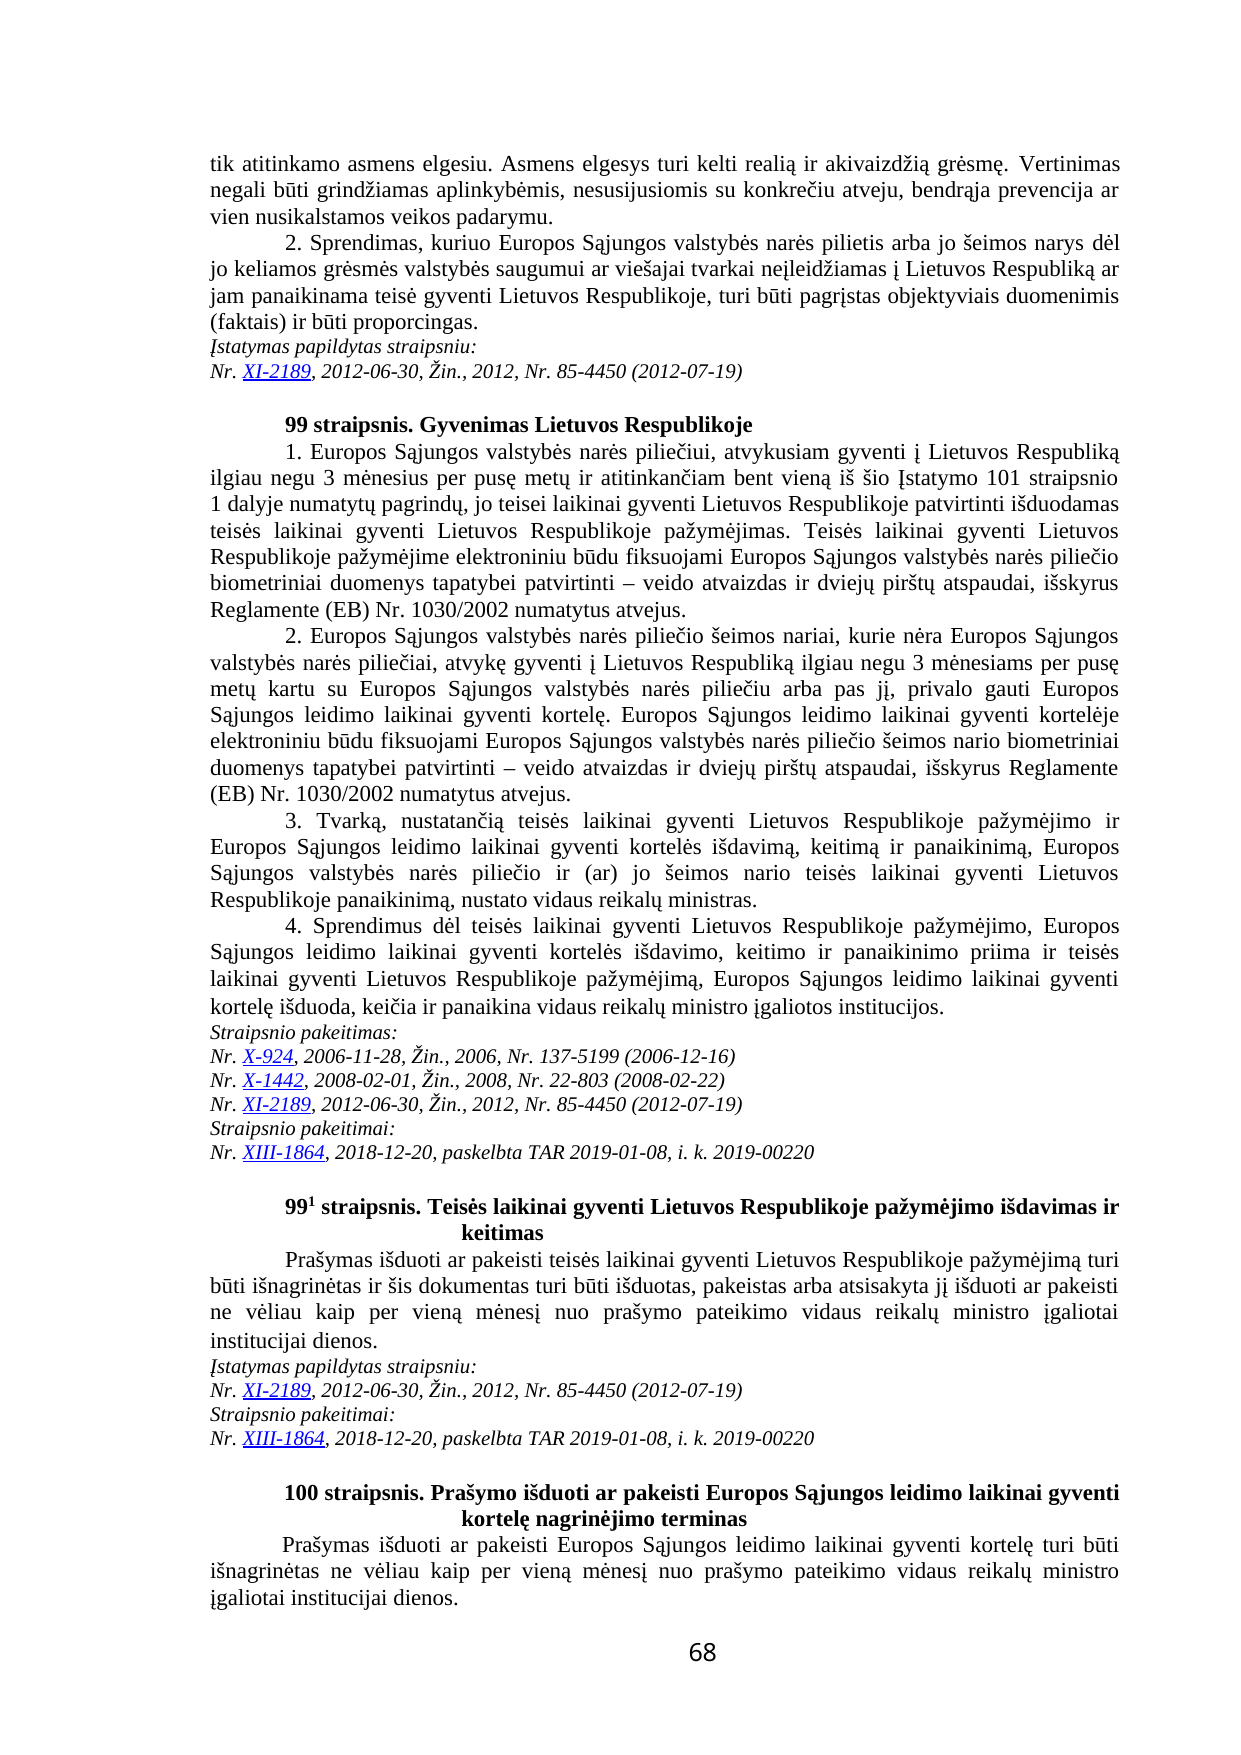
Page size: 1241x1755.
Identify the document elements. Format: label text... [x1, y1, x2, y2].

text Prašymas išduoti ar pakeisti Europos Sąjungos leidimo laikinai gyventi kortelę turi būti išnagrinėtas ne vėliau kaip per vieną mėnesį nuo prašymo pateikimo vidaus reikalų ministro įgaliotai institucijai dienos. [210, 1531, 1120, 1610]
text Nr. XI-2189, 2012-06-30, Žin., 2012, Nr. 85-4450 (2012-07-19) [210, 1092, 1120, 1116]
text Straipsnio pakeitimas: [210, 1020, 1120, 1044]
text 2. Sprendimas, kuriuo Europos Sąjungos valstybės narės pilietis arba jo šeimos narys dėl jo keliamos grėsmės valstybės saugumui ar viešajai tvarkai neįleidžiamas į Lietuvos Respubliką ar jam panaikinama teisė gyventi Lietuvos Respublikoje, turi būti pagrįstas objektyviais duomenimis (faktais) ir būti proporcingas. [210, 229, 1120, 334]
text Straipsnio pakeitimai: [210, 1402, 1120, 1426]
text Nr. XIII-1864, 2018-12-20, paskelbta TAR 2019-01-08, i. k. 2019-00220 [210, 1140, 1120, 1164]
text 99 straipsnis. Gyvenimas Lietuvos Respublikoje [210, 411, 1120, 438]
text tik atitinkamo asmens elgesiu. Asmens elgesys turi kelti realią ir akivaizdžią grėsmę. Vertinimas negali būti grindžiamas aplinkybėmis, nesusijusiomis su konkrečiu atveju, bendrąja prevencija ar vien nusikalstamos veikos padarymu. [210, 150, 1120, 229]
text Nr. XI-2189, 2012-06-30, Žin., 2012, Nr. 85-4450 (2012-07-19) [210, 358, 1120, 383]
text Nr. X-1442, 2008-02-01, Žin., 2008, Nr. 22-803 (2008-02-22) [210, 1068, 1120, 1092]
text 1. Europos Sąjungos valstybės narės piliečiui, atvykusiam gyventi į Lietuvos Respubliką ilgiau negu 3 mėnesius per pusę metų ir atitinkančiam bent vieną iš šio Įstatymo 101 straipsnio 1 dalyje numatytų pagrindų, jo teisei laikinai gyventi Lietuvos Respublikoje patvirtinti išduodamas teisės laikinai gyventi Lietuvos Respublikoje pažymėjimas. Teisės laikinai gyventi Lietuvos Respublikoje pažymėjime elektroniniu būdu fiksuojami Europos Sąjungos valstybės narės piliečio biometriniai duomenys tapatybei patvirtinti – veido atvaizdas ir dviejų pirštų atspaudai, išskyrus Reglamente (EB) Nr. 1030/2002 numatytus atvejus. [210, 438, 1120, 622]
text Įstatymas papildytas straipsniu: [210, 1353, 1120, 1378]
text Nr. X-924, 2006-11-28, Žin., 2006, Nr. 137-5199 (2006-12-16) [210, 1044, 1120, 1068]
text Straipsnio pakeitimai: [210, 1116, 1120, 1140]
text Nr. XI-2189, 2012-06-30, Žin., 2012, Nr. 85-4450 (2012-07-19) [210, 1378, 1120, 1402]
text 4. Sprendimus dėl teisės laikinai gyventi Lietuvos Respublikoje pažymėjimo, Europos Sąjungos leidimo laikinai gyventi kortelės išdavimo, keitimo ir panaikinimo priima ir teisės laikinai gyventi Lietuvos Respublikoje pažymėjimą, Europos Sąjungos leidimo laikinai gyventi kortelę išduoda, keičia ir panaikina vidaus reikalų ministro įgaliotos institucijos. [210, 912, 1120, 1020]
text 100 straipsnis. Prašymo išduoti ar pakeisti Europos Sąjungos leidimo laikinai gyventi kortelę nagrinėjimo terminas [284, 1478, 1120, 1531]
text 2. Europos Sąjungos valstybės narės piliečio šeimos nariai, kurie nėra Europos Sąjungos valstybės narės piliečiai, atvykę gyventi į Lietuvos Respubliką ilgiau negu 3 mėnesiams per pusę metų kartu su Europos Sąjungos valstybės narės piliečiu arba pas jį, privalo gauti Europos Sąjungos leidimo laikinai gyventi kortelę. Europos Sąjungos leidimo laikinai gyventi kortelėje elektroniniu būdu fiksuojami Europos Sąjungos valstybės narės piliečio šeimos nario biometriniai duomenys tapatybei patvirtinti – veido atvaizdas ir dviejų pirštų atspaudai, išskyrus Reglamente (EB) Nr. 1030/2002 numatytus atvejus. [210, 622, 1120, 807]
text Įstatymas papildytas straipsniu: [210, 334, 1120, 358]
text 991 straipsnis. Teisės laikinai gyventi Lietuvos Respublikoje pažymėjimo išdavimas ir keitimas [285, 1193, 1120, 1246]
text 3. Tvarką, nustatančią teisės laikinai gyventi Lietuvos Respublikoje pažymėjimo ir Europos Sąjungos leidimo laikinai gyventi kortelės išdavimą, keitimą ir panaikinimą, Europos Sąjungos valstybės narės piliečio ir (ar) jo šeimos nario teisės laikinai gyventi Lietuvos Respublikoje panaikinimą, nustato vidaus reikalų ministras. [210, 807, 1120, 912]
text Prašymas išduoti ar pakeisti teisės laikinai gyventi Lietuvos Respublikoje pažymėjimą turi būti išnagrinėtas ir šis dokumentas turi būti išduotas, pakeistas arba atsisakyta jį išduoti ar pakeisti ne vėliau kaip per vieną mėnesį nuo prašymo pateikimo vidaus reikalų ministro įgaliotai institucijai dienos. [210, 1246, 1120, 1353]
text Nr. XIII-1864, 2018-12-20, paskelbta TAR 2019-01-08, i. k. 2019-00220 [210, 1426, 1120, 1450]
